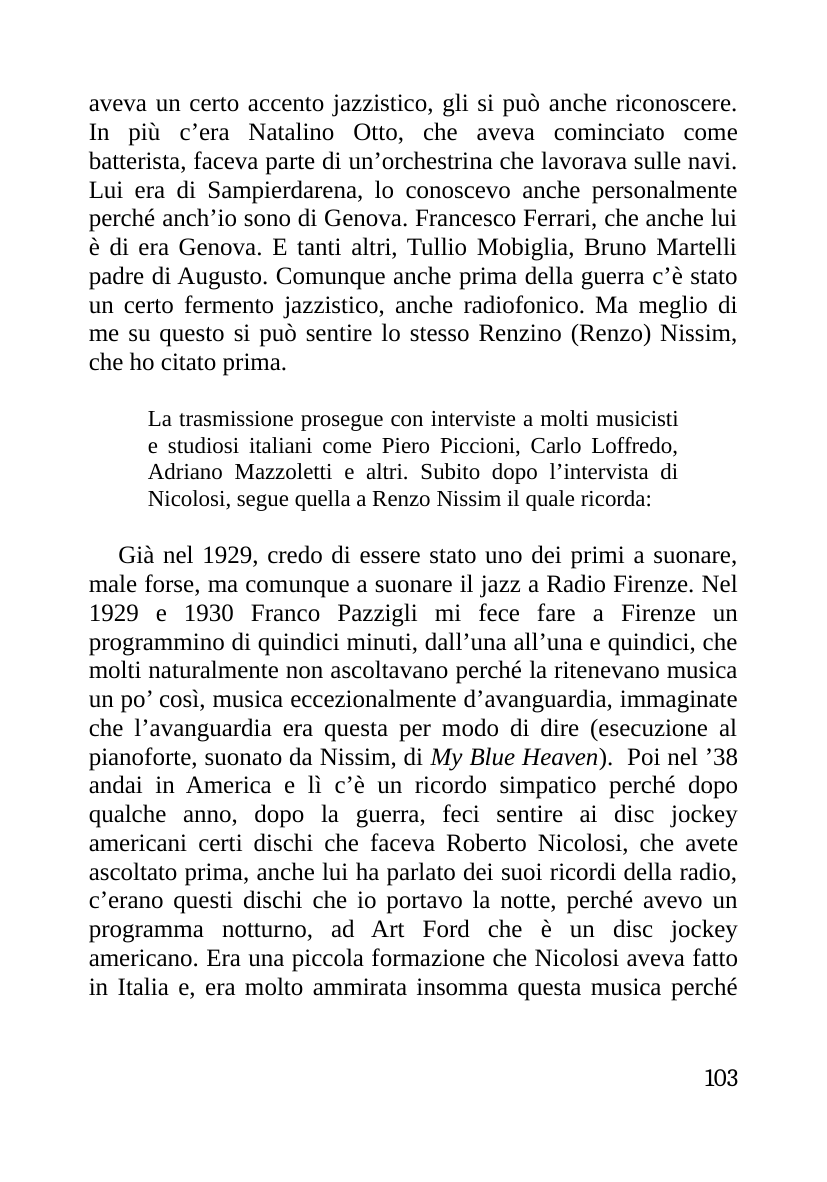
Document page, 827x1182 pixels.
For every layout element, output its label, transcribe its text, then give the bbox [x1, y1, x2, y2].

text Già nel 1929, credo di essere stato uno dei primi a suonare, male forse, ma comunque a suonare il jazz a Radio Firenze. Nel 1929 e 1930 Franco Pazzigli mi fece fare a Firenze un programmino di quindici minuti, dall’una all’una e quindici, che molti naturalmente non ascoltavano perché la ritenevano musica un po’ così, musica eccezionalmente d’avanguardia, immaginate che l’avanguardia era questa per modo di dire (esecuzione al pianoforte, suonato da Nissim, di My Blue Heaven). Poi nel ’38 andai in America e lì c’è un ricordo simpatico perché dopo qualche anno, dopo la guerra, feci sentire ai disc jockey americani certi dischi che faceva Roberto Nicolosi, che avete ascoltato prima, anche lui ha parlato dei suoi ricordi della radio, c’erano questi dischi che io portavo la notte, perché avevo un programma notturno, ad Art Ford che è un disc jockey americano. Era una piccola formazione che Nicolosi aveva fatto in Italia e, era molto ammirata insomma questa musica perché [88, 540, 738, 1000]
text aveva un certo accento jazzistico, gli si può anche riconoscere. In più c’era Natalino Otto, che aveva cominciato come batterista, faceva parte di un’orchestrina che lavorava sulle navi. Lui era di Sampierdarena, lo conoscevo anche personalmente perché anch’io sono di Genova. Francesco Ferrari, che anche lui è di era Genova. E tanti altri, Tullio Mobiglia, Bruno Martelli padre di Augusto. Comunque anche prima della guerra c’è stato un certo fermento jazzistico, anche radiofonico. Ma meglio di me su questo si può sentire lo stesso Renzino (Renzo) Nissim, che ho citato prima. [88, 88, 738, 376]
text La trasmissione prosegue con interviste a molti musicisti e studiosi italiani come Piero Piccioni, Carlo Loffredo, Adriano Mazzoletti e altri. Subito dopo l’intervista di Nicolosi, segue quella a Renzo Nissim il quale ricorda: [148, 406, 679, 511]
